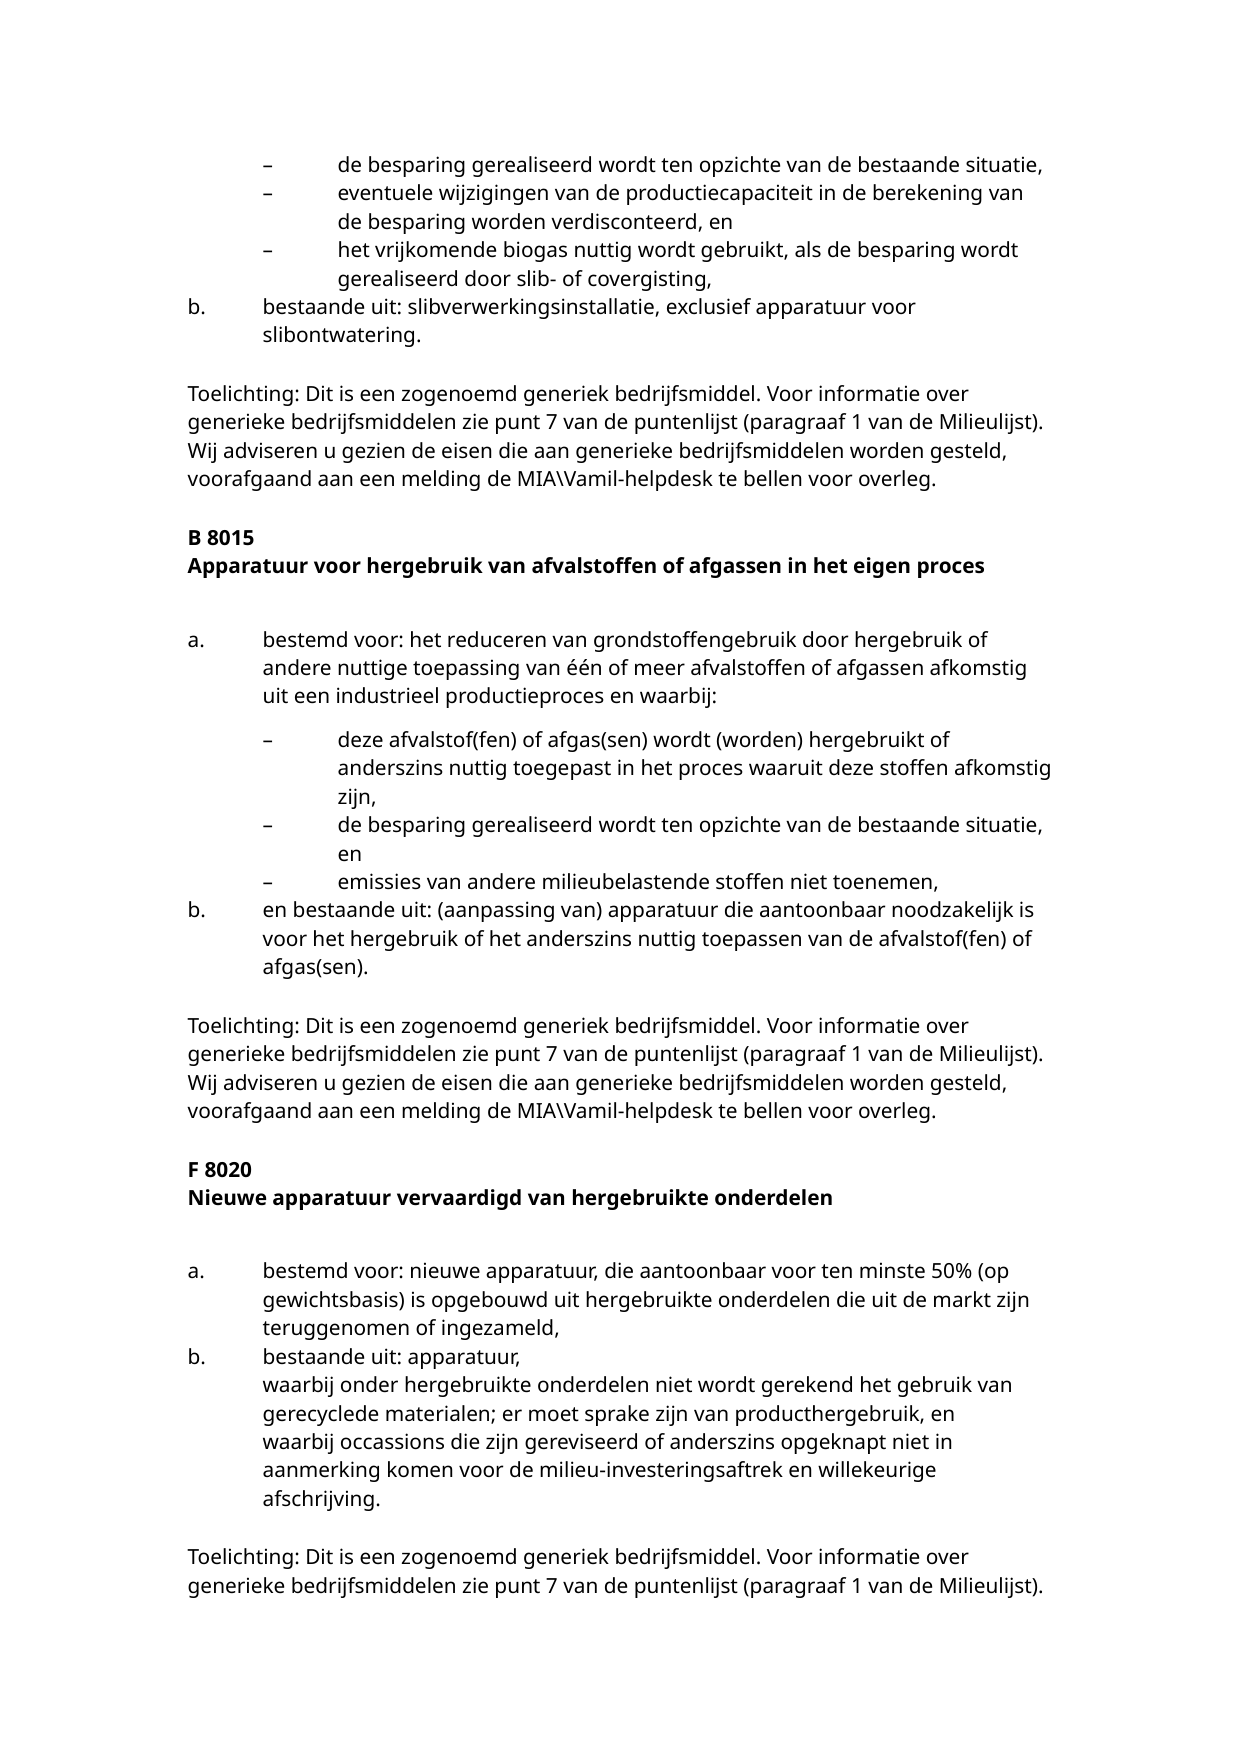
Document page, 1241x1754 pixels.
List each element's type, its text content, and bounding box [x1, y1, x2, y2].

list eventuele wijzigingen van de productiecapaciteit in de berekening van de besparing worden verdisconteerd, en [262, 178, 1053, 235]
text Toelichting: Dit is een zogenoemd generiek bedrijfsmiddel. Voor informatie over generieke bedrijfsmiddelen zie punt 7 van de puntenlijst (paragraaf 1 van de Milieulijst). Wij adviseren u gezien de eisen die aan generieke bedrijfsmiddelen worden gesteld, voorafgaand aan een melding de MIA\Vamil-helpdesk te bellen voor overleg. [187, 379, 1053, 493]
list en bestaande uit: (aanpassing van) apparatuur die aantoonbaar noodzakelijk is voor het hergebruik of het anderszins nuttig toepassen van de afvalstof(fen) of afgas(sen). [187, 896, 1053, 981]
list emissies van andere milieubelastende stoffen niet toenemen, [262, 867, 1053, 896]
list waarbij onder hergebruikte onderdelen niet wordt gerekend het gebruik van gerecyclede materialen; er moet sprake zijn van producthergebruik, en [187, 1370, 1053, 1427]
text Apparatuur voor hergebruik van afvalstoffen of afgassen in het eigen proces [187, 551, 1053, 580]
list bestaande uit: slibverwerkingsinstallatie, exclusief apparatuur voor slibontwatering. [187, 292, 1053, 349]
list deze afvalstof(fen) of afgas(sen) wordt (worden) hergebruikt of anderszins nuttig toegepast in het proces waaruit deze stoffen afkomstig zijn, [262, 725, 1053, 810]
list waarbij occassions die zijn gereviseerd of anderszins opgeknapt niet in aanmerking komen voor de milieu-investeringsaftrek en willekeurige afschrijving. [187, 1427, 1053, 1512]
list bestemd voor: het reduceren van grondstoffengebruik door hergebruik of andere nuttige toepassing van één of meer afvalstoffen of afgassen afkomstig uit een industrieel productieproces en waarbij: [187, 625, 1053, 710]
list de besparing gerealiseerd wordt ten opzichte van de bestaande situatie, en [262, 810, 1053, 867]
list het vrijkomende biogas nuttig wordt gebruikt, als de besparing wordt gerealiseerd door slib- of covergisting, [262, 235, 1053, 292]
list bestemd voor: nieuwe apparatuur, die aantoonbaar voor ten minste 50% (op gewichtsbasis) is opgebouwd uit hergebruikte onderdelen die uit de markt zijn teruggenomen of ingezameld, [187, 1257, 1053, 1342]
text Nieuwe apparatuur vervaardigd van hergebruikte onderdelen [187, 1183, 1053, 1212]
list de besparing gerealiseerd wordt ten opzichte van de bestaande situatie, [262, 150, 1053, 178]
text B 8015 [187, 523, 1053, 551]
text Toelichting: Dit is een zogenoemd generiek bedrijfsmiddel. Voor informatie over generieke bedrijfsmiddelen zie punt 7 van de puntenlijst (paragraaf 1 van de Milieulijst). Wij adviseren u gezien de eisen die aan generieke bedrijfsmiddelen worden gesteld, voorafgaand aan een melding de MIA\Vamil-helpdesk te bellen voor overleg. [187, 1011, 1053, 1125]
text Toelichting: Dit is een zogenoemd generiek bedrijfsmiddel. Voor informatie over generieke bedrijfsmiddelen zie punt 7 van de puntenlijst (paragraaf 1 van de Milieulijst). [187, 1542, 1053, 1599]
list bestaande uit: apparatuur, [187, 1342, 1053, 1370]
text F 8020 [187, 1155, 1053, 1183]
